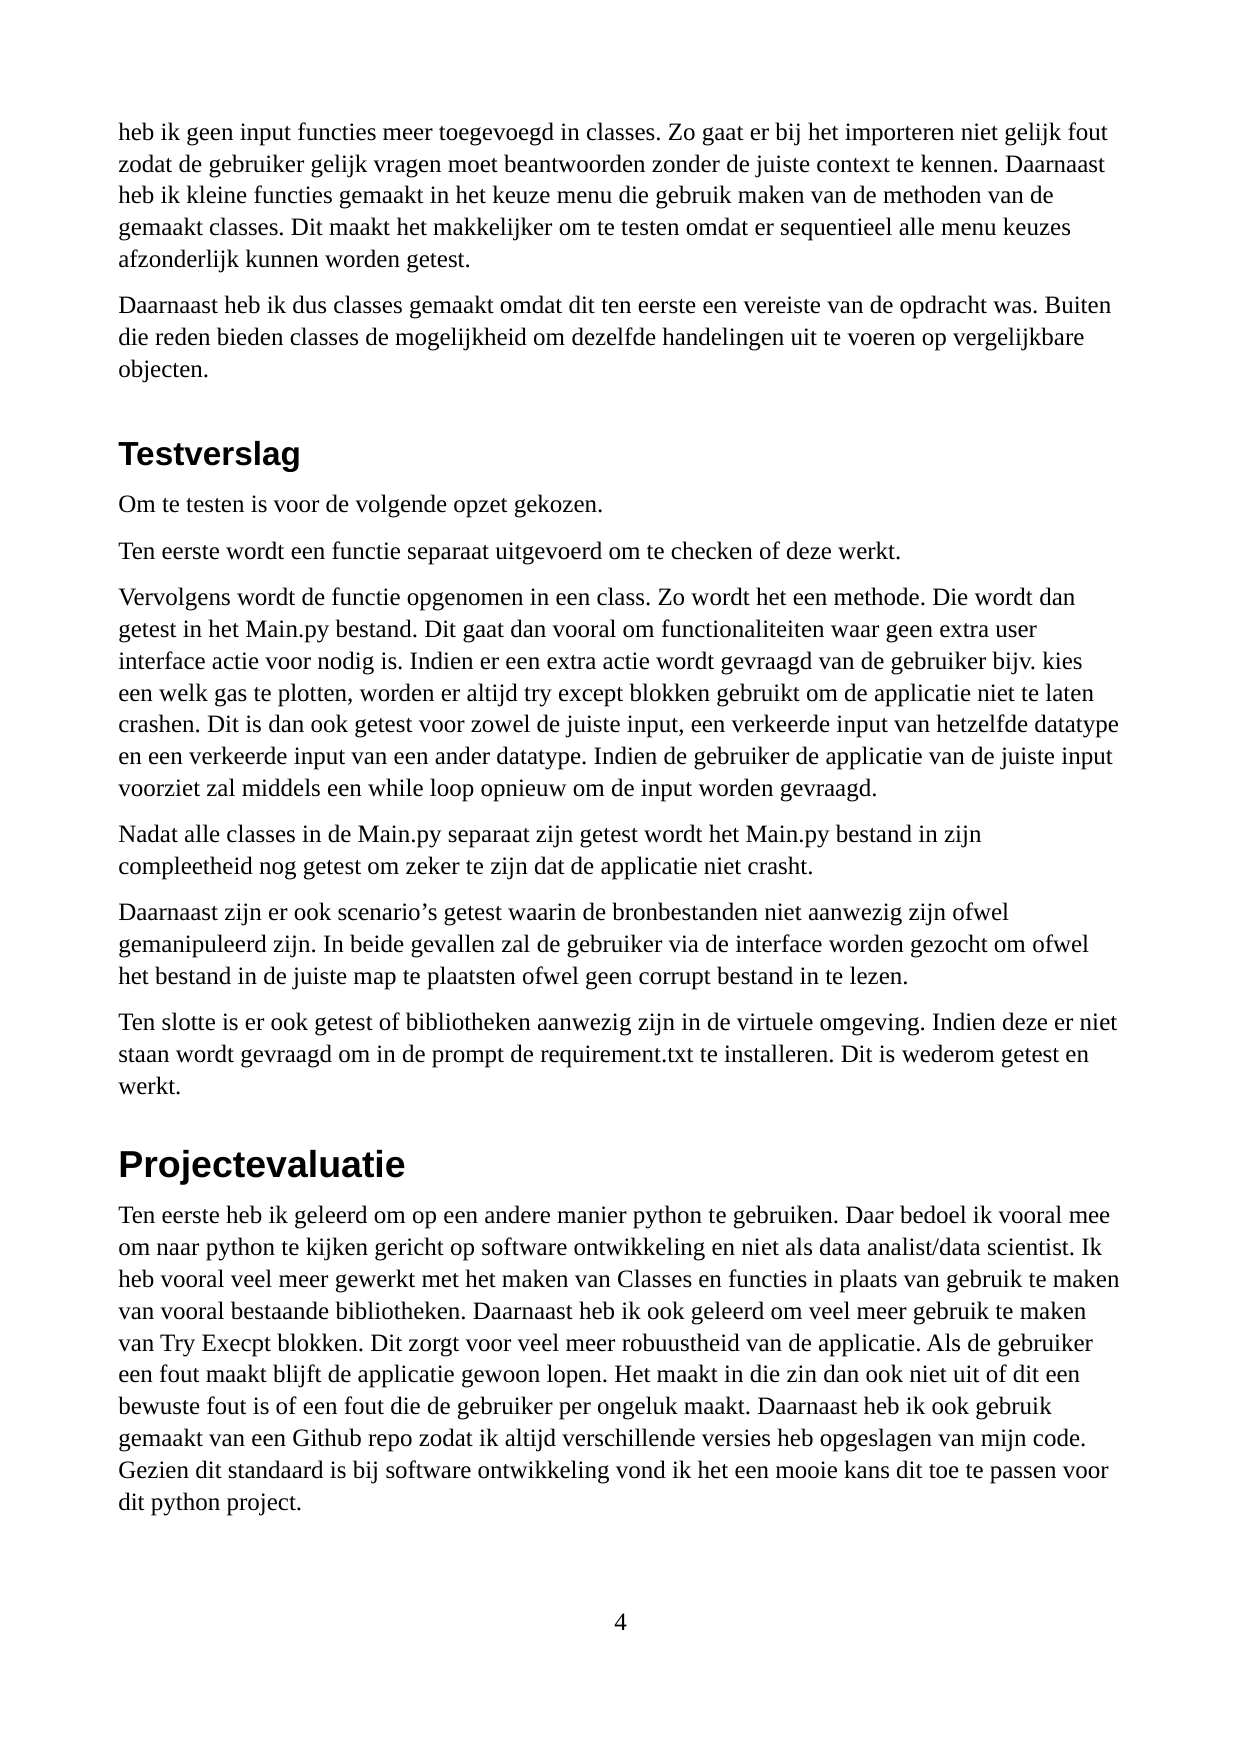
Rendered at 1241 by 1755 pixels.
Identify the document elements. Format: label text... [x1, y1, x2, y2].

text Ten eerste wordt een functie separaat uitgevoerd om te checken of deze werkt. [118, 537, 1122, 565]
text Nadat alle classes in de Main.py separaat zijn getest wordt het Main.py bestand in zijn compleetheid nog getest om zeker te zijn dat de applicatie niet crasht. [118, 820, 1122, 880]
text Vervolgens wordt de functie opgenomen in een class. Zo wordt het een methode. Die wordt dan getest in het Main.py bestand. Dit gaat dan vooral om functionaliteiten waar geen extra user interface actie voor nodig is. Indien er een extra actie wordt gevraagd van de gebruiker bijv. kies een welk gas te plotten, worden er altijd try except blokken gebruikt om de applicatie niet te laten crashen. Dit is dan ook getest voor zowel de juiste input, een verkeerde input van hetzelfde datatype en een verkeerde input van een ander datatype. Indien de gebruiker de applicatie van de juiste input voorziet zal middels een while loop opnieuw om de input worden gevraagd. [118, 583, 1122, 802]
text Daarnaast heb ik dus classes gemaakt omdat dit ten eerste een vereiste van de opdracht was. Buiten die reden bieden classes de mogelijkheid om dezelfde handelingen uit te voeren op vergelijkbare objecten. [118, 292, 1122, 383]
text Ten eerste heb ik geleerd om op een andere manier python te gebruiken. Daar bedoel ik vooral mee om naar python te kijken gericht op software ontwikkeling en niet als data analist/data scientist. Ik heb vooral veel meer gewerkt met het maken van Classes en functies in plaats van gebruik te maken van vooral bestaande bibliotheken. Daarnaast heb ik ook geleerd om veel meer gebruik te maken van Try Execpt blokken. Dit zorgt voor veel meer robuustheid van de applicatie. Als de gebruiker een fout maakt blijft de applicatie gewoon lopen. Het maakt in die zin dan ook niet uit of dit een bewuste fout is of een fout die de gebruiker per ongeluk maakt. Daarnaast heb ik ook gebruik gemaakt van een Github repo zodat ik altijd verschillende versies heb opgeslagen van mijn code. Gezien dit standaard is bij software ontwikkeling vond ik het een mooie kans dit toe te passen voor dit python project. [118, 1202, 1122, 1515]
text Testverslag [118, 401, 1122, 472]
text heb ik geen input functies meer toegevoegd in classes. Zo gaat er bij het importeren niet gelijk fout zodat de gebruiker gelijk vragen moet beantwoorden zonder de juiste context te kennen. Daarnaast heb ik kleine functies gemaakt in het keuze menu die gebruik maken van de methoden van de gemaakt classes. Dit maakt het makkelijker om te testen omdat er sequentieel alle menu keuzes afzonderlijk kunnen worden getest. [118, 118, 1122, 273]
text Ten slotte is er ook getest of bibliotheken aanwezig zijn in de virtuele omgeving. Indien deze er niet staan wordt gevraagd om in de prompt de requirement.txt te installeren. Dit is wederom getest en werkt. [118, 1008, 1122, 1099]
subtitle Projectevaluatie [118, 1143, 1122, 1185]
text Om te testen is voor de volgende opzet gekozen. [118, 491, 1122, 518]
text Daarnaast zijn er ook scenario’s getest waarin de bronbestanden niet aanwezig zijn ofwel gemanipuleerd zijn. In beide gevallen zal de gebruiker via de interface worden gezocht om ofwel het bestand in de juiste map te plaatsten ofwel geen corrupt bestand in te lezen. [118, 898, 1122, 990]
